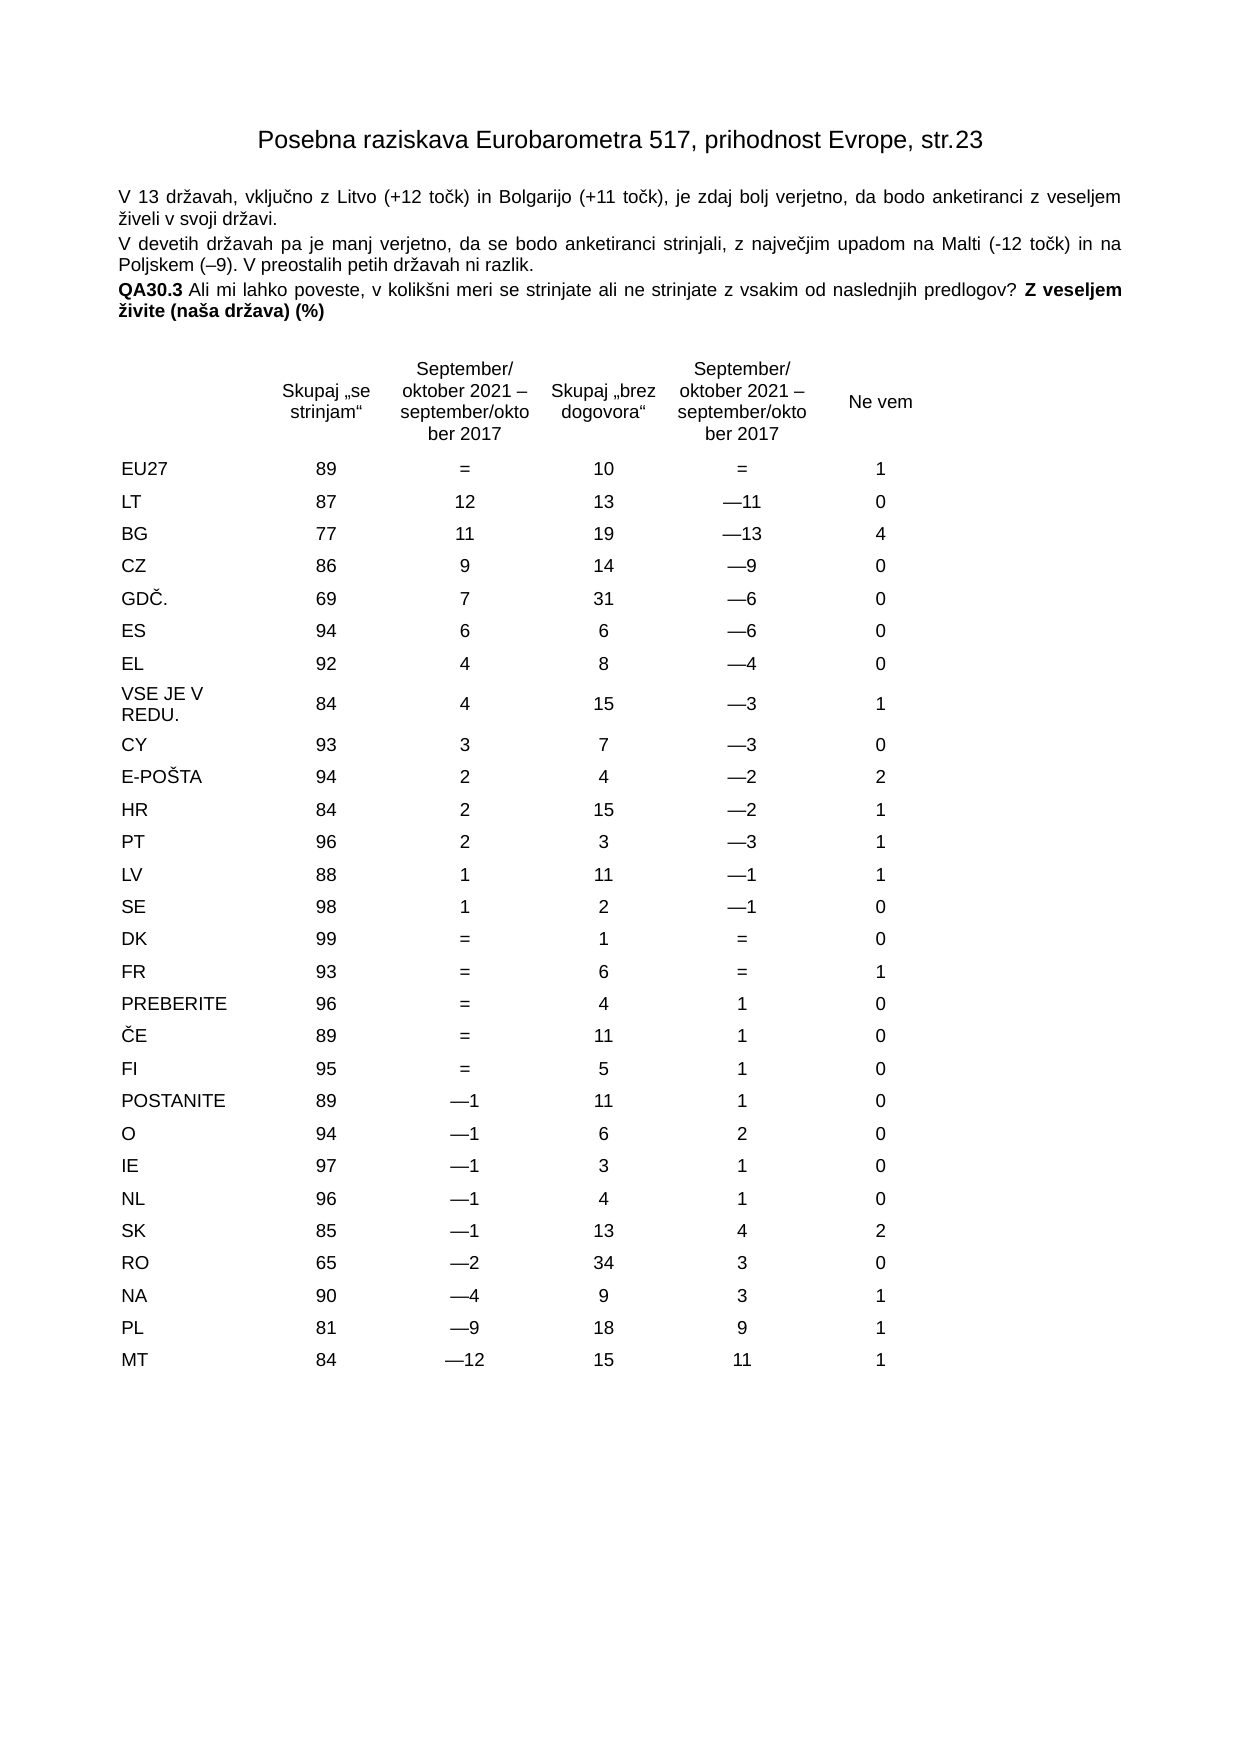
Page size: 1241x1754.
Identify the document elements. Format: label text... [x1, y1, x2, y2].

table_cell —12 [395, 1344, 534, 1376]
table_header Skupaj „brez dogovora“ [534, 350, 673, 453]
table_cell FR [118, 955, 257, 987]
table_cell 0 [811, 1020, 950, 1052]
table_cell 1 [673, 1020, 811, 1052]
table_cell 84 [257, 1344, 395, 1376]
table_cell ES [118, 615, 257, 647]
table_cell ČE [118, 1020, 257, 1052]
table_cell = [395, 1020, 534, 1052]
table_cell 2 [395, 826, 534, 858]
table_header [118, 350, 257, 453]
table_cell 1 [534, 923, 673, 955]
table_cell 84 [257, 793, 395, 826]
table_cell —9 [673, 550, 811, 582]
table_cell 7 [395, 582, 534, 614]
table_cell 1 [673, 1182, 811, 1214]
table_cell PL [118, 1311, 257, 1344]
table_cell POSTANITE [118, 1085, 257, 1117]
table_cell 85 [257, 1214, 395, 1247]
table_cell = [673, 923, 811, 955]
table_cell 0 [811, 582, 950, 614]
table_cell HR [118, 793, 257, 826]
table_cell 65 [257, 1247, 395, 1279]
table_cell IE [118, 1150, 257, 1182]
table_cell 0 [811, 550, 950, 582]
table_cell 1 [811, 1344, 950, 1376]
table_cell 94 [257, 761, 395, 793]
table_cell 1 [811, 1311, 950, 1344]
table_cell 3 [534, 1150, 673, 1182]
table_cell CY [118, 728, 257, 761]
table_cell —2 [673, 761, 811, 793]
table_cell PT [118, 826, 257, 858]
table_cell NL [118, 1182, 257, 1214]
table_cell 89 [257, 1085, 395, 1117]
table_cell 1 [395, 858, 534, 890]
table_cell 9 [673, 1311, 811, 1344]
table_cell = [395, 1052, 534, 1085]
table_cell FI [118, 1052, 257, 1085]
table_cell 96 [257, 826, 395, 858]
table_cell 4 [395, 647, 534, 679]
table_cell 15 [534, 1344, 673, 1376]
table_cell 95 [257, 1052, 395, 1085]
table_cell 1 [811, 679, 950, 728]
table_cell —6 [673, 582, 811, 614]
table_cell 77 [257, 518, 395, 550]
table_cell 4 [811, 518, 950, 550]
table_cell 1 [673, 1052, 811, 1085]
table_cell 11 [395, 518, 534, 550]
table_cell 3 [673, 1279, 811, 1311]
table_cell 4 [534, 761, 673, 793]
table_cell 18 [534, 1311, 673, 1344]
table_cell 8 [534, 647, 673, 679]
text V 13 državah, vključno z Litvo (+12 točk) in Bolgarijo (+11 točk), je zdaj bolj verjetno, da bodo anketiranci z veseljem živeli v svoji državi. [118, 186, 1122, 229]
table_cell 0 [811, 647, 950, 679]
table_cell —3 [673, 826, 811, 858]
table_cell EU27 [118, 453, 257, 485]
table_cell EL [118, 647, 257, 679]
table_cell 89 [257, 453, 395, 485]
table_cell PREBERITE [118, 988, 257, 1020]
table_cell 6 [395, 615, 534, 647]
table_cell —6 [673, 615, 811, 647]
table_cell —1 [395, 1117, 534, 1149]
table_cell —11 [673, 485, 811, 517]
table_cell —13 [673, 518, 811, 550]
table_cell 92 [257, 647, 395, 679]
table_cell E-POŠTA [118, 761, 257, 793]
table_cell 1 [673, 1085, 811, 1117]
table_cell 69 [257, 582, 395, 614]
table_cell 3 [673, 1247, 811, 1279]
table_cell 15 [534, 793, 673, 826]
table_cell 3 [534, 826, 673, 858]
table_cell 0 [811, 1117, 950, 1149]
table_cell 13 [534, 1214, 673, 1247]
table_cell 4 [395, 679, 534, 728]
table_cell —1 [673, 858, 811, 890]
table_cell = [673, 955, 811, 987]
table_cell SE [118, 890, 257, 923]
table_cell 1 [811, 793, 950, 826]
table_cell 31 [534, 582, 673, 614]
table_cell 0 [811, 1182, 950, 1214]
table_cell 97 [257, 1150, 395, 1182]
table_cell 2 [395, 761, 534, 793]
table_cell 0 [811, 988, 950, 1020]
table_cell 89 [257, 1020, 395, 1052]
table_cell —1 [395, 1182, 534, 1214]
table_cell 13 [534, 485, 673, 517]
table_cell —1 [395, 1214, 534, 1247]
table_cell —2 [395, 1247, 534, 1279]
table_cell 34 [534, 1247, 673, 1279]
table_cell O [118, 1117, 257, 1149]
table_cell LT [118, 485, 257, 517]
table_cell 6 [534, 955, 673, 987]
table_cell 81 [257, 1311, 395, 1344]
table_cell 93 [257, 728, 395, 761]
table_cell 0 [811, 1085, 950, 1117]
table_cell NA [118, 1279, 257, 1311]
table_header September/oktober 2021 – september/oktober 2017 [395, 350, 534, 453]
table_cell 11 [534, 1020, 673, 1052]
table_cell GDČ. [118, 582, 257, 614]
table_cell 1 [811, 453, 950, 485]
table_cell 1 [811, 858, 950, 890]
table_cell CZ [118, 550, 257, 582]
table_cell 86 [257, 550, 395, 582]
table_cell 0 [811, 1052, 950, 1085]
table_cell 1 [811, 826, 950, 858]
table_cell 0 [811, 615, 950, 647]
table_cell 11 [534, 858, 673, 890]
table_cell 10 [534, 453, 673, 485]
table_cell —3 [673, 728, 811, 761]
table_cell —3 [673, 679, 811, 728]
table_cell 87 [257, 485, 395, 517]
table_cell 98 [257, 890, 395, 923]
table_cell 1 [673, 1150, 811, 1182]
table_cell DK [118, 923, 257, 955]
table_cell 12 [395, 485, 534, 517]
table_cell 4 [534, 1182, 673, 1214]
table_cell 1 [673, 988, 811, 1020]
table_cell VSE JE V REDU. [118, 679, 257, 728]
table_cell 0 [811, 1247, 950, 1279]
table_cell —4 [395, 1279, 534, 1311]
table_cell 0 [811, 890, 950, 923]
table_cell 99 [257, 923, 395, 955]
text QA30.3 Ali mi lahko poveste, v kolikšni meri se strinjate ali ne strinjate z vsakim od naslednjih predlogov? Z veseljem živite (naša država) (%) [118, 279, 1122, 322]
table_cell 1 [395, 890, 534, 923]
table_cell 2 [673, 1117, 811, 1149]
table_cell —4 [673, 647, 811, 679]
table_cell 93 [257, 955, 395, 987]
table_cell 9 [534, 1279, 673, 1311]
table_cell = [395, 988, 534, 1020]
table_cell SK [118, 1214, 257, 1247]
table_header September/oktober 2021 – september/oktober 2017 [673, 350, 811, 453]
table_cell LV [118, 858, 257, 890]
table_cell 94 [257, 1117, 395, 1149]
table_cell 84 [257, 679, 395, 728]
table_cell 11 [534, 1085, 673, 1117]
table_cell 1 [811, 1279, 950, 1311]
table_cell 5 [534, 1052, 673, 1085]
table_cell 0 [811, 1150, 950, 1182]
table_cell 2 [811, 1214, 950, 1247]
table_cell 11 [673, 1344, 811, 1376]
table_cell 96 [257, 1182, 395, 1214]
table_cell 88 [257, 858, 395, 890]
text V devetih državah pa je manj verjetno, da se bodo anketiranci strinjali, z največjim upadom na Malti (-12 točk) in na Poljskem (–9). V preostalih petih državah ni razlik. [118, 232, 1122, 276]
table_cell 4 [673, 1214, 811, 1247]
table_cell 2 [811, 761, 950, 793]
table_cell MT [118, 1344, 257, 1376]
table_cell 19 [534, 518, 673, 550]
table_cell 90 [257, 1279, 395, 1311]
table_cell = [395, 923, 534, 955]
table_cell 3 [395, 728, 534, 761]
table_cell = [395, 955, 534, 987]
table_cell 14 [534, 550, 673, 582]
table_cell BG [118, 518, 257, 550]
table_cell 6 [534, 1117, 673, 1149]
table_cell —1 [395, 1150, 534, 1182]
table_cell 15 [534, 679, 673, 728]
table_cell 2 [534, 890, 673, 923]
table_cell 7 [534, 728, 673, 761]
table_cell —2 [673, 793, 811, 826]
table_cell 6 [534, 615, 673, 647]
table_cell RO [118, 1247, 257, 1279]
table_cell 0 [811, 485, 950, 517]
table_cell 94 [257, 615, 395, 647]
table_cell = [395, 453, 534, 485]
table_cell 96 [257, 988, 395, 1020]
table_header Skupaj „se strinjam“ [257, 350, 395, 453]
table_cell = [673, 453, 811, 485]
table_cell —1 [673, 890, 811, 923]
table_cell 9 [395, 550, 534, 582]
table_header Ne vem [811, 350, 950, 453]
table_cell —1 [395, 1085, 534, 1117]
table_cell 4 [534, 988, 673, 1020]
table_cell 0 [811, 728, 950, 761]
table_cell —9 [395, 1311, 534, 1344]
table_cell 2 [395, 793, 534, 826]
table_cell 1 [811, 955, 950, 987]
table_cell 0 [811, 923, 950, 955]
